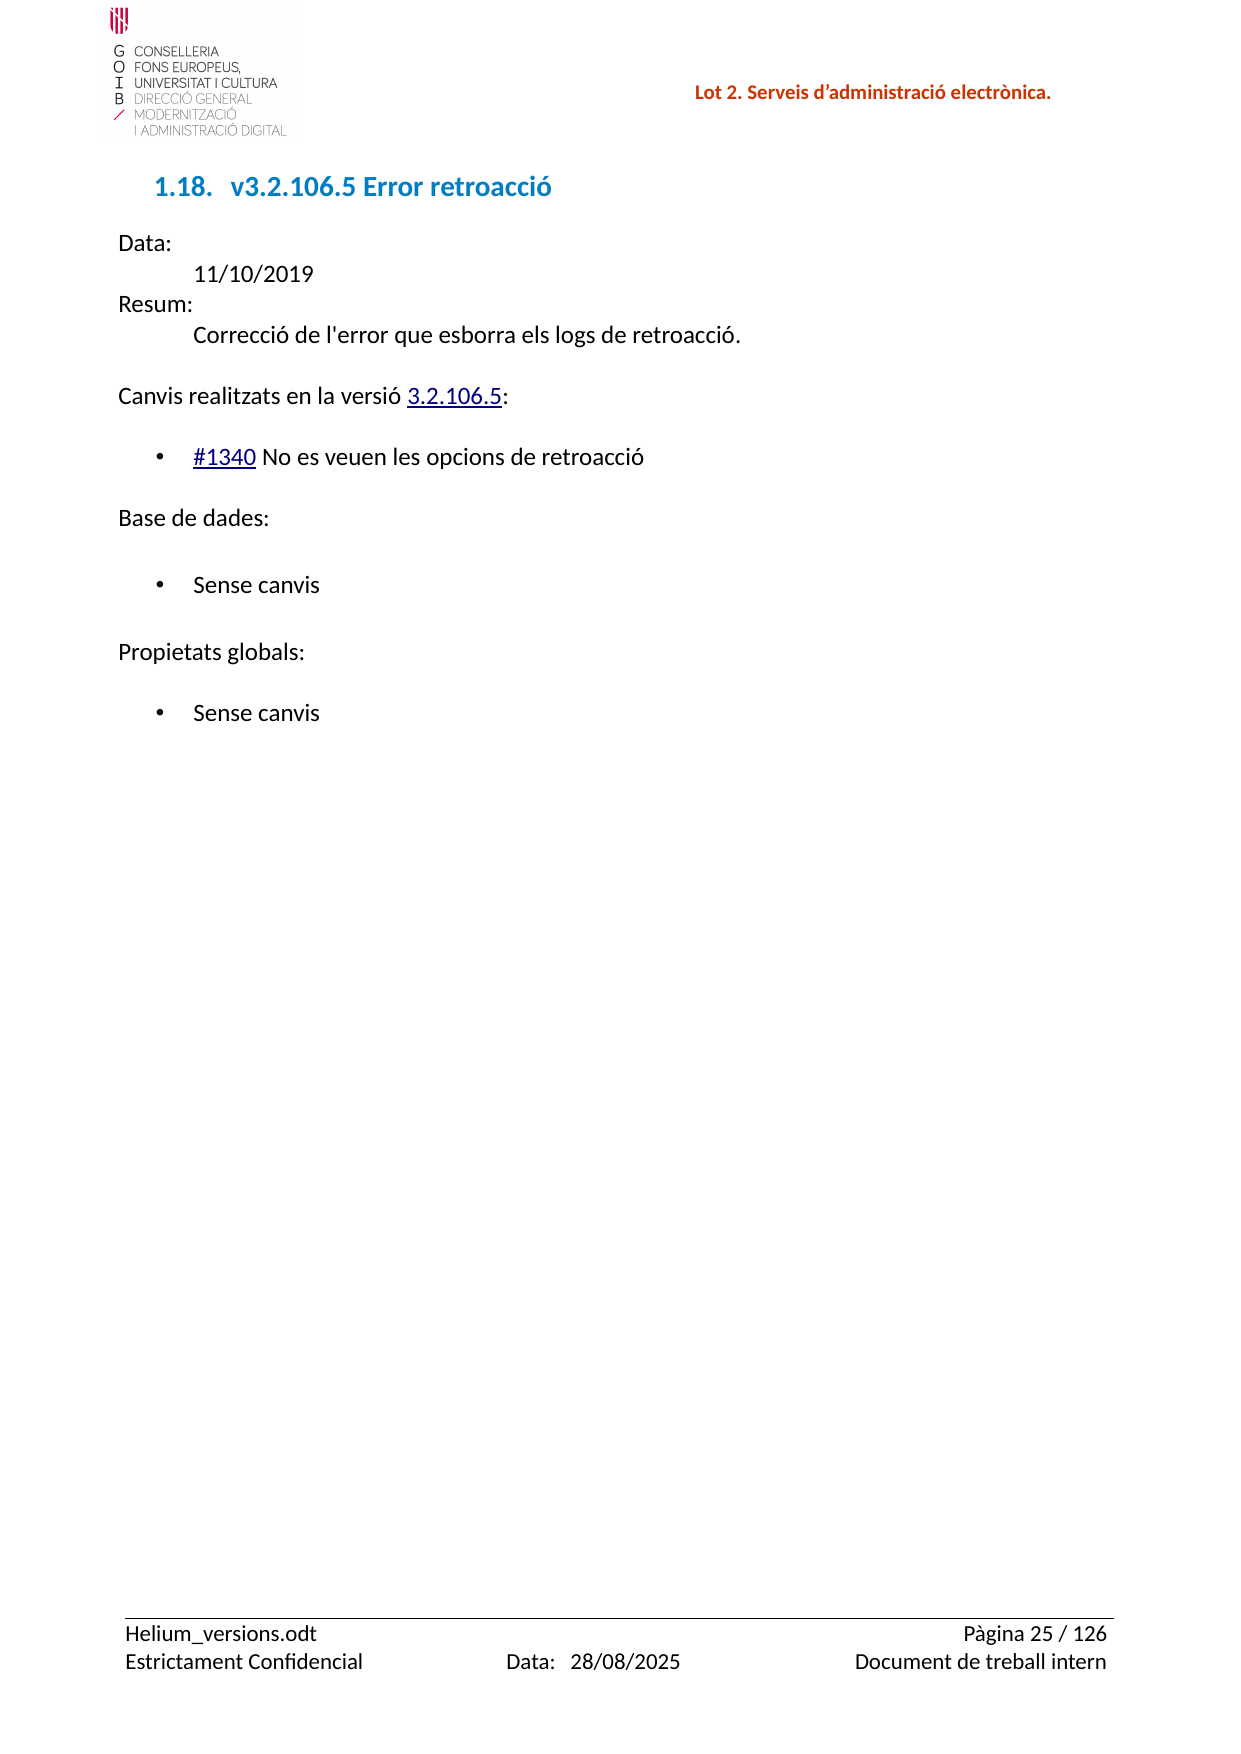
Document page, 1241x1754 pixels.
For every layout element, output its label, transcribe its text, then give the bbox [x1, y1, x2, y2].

list Sense canvis [156, 569, 1122, 600]
text Correcció de l'error que esborra els logs de retroacció. [118, 319, 1122, 350]
picture [100, 0, 297, 144]
text Canvis realitzats en la versió 3.2.106.5: [118, 380, 1122, 411]
list Sense canvis [156, 697, 1122, 728]
text Base de dades: [118, 502, 1122, 533]
list #1340 No es veuen les opcions de retroacció [156, 441, 1122, 472]
text Propietats globals: [118, 636, 1122, 667]
text 11/10/2019 [118, 258, 1122, 289]
subtitle v3.2.106.5 Error retroacció [153, 168, 1122, 204]
text Data: [118, 228, 1122, 258]
text Resum: [118, 289, 1122, 319]
